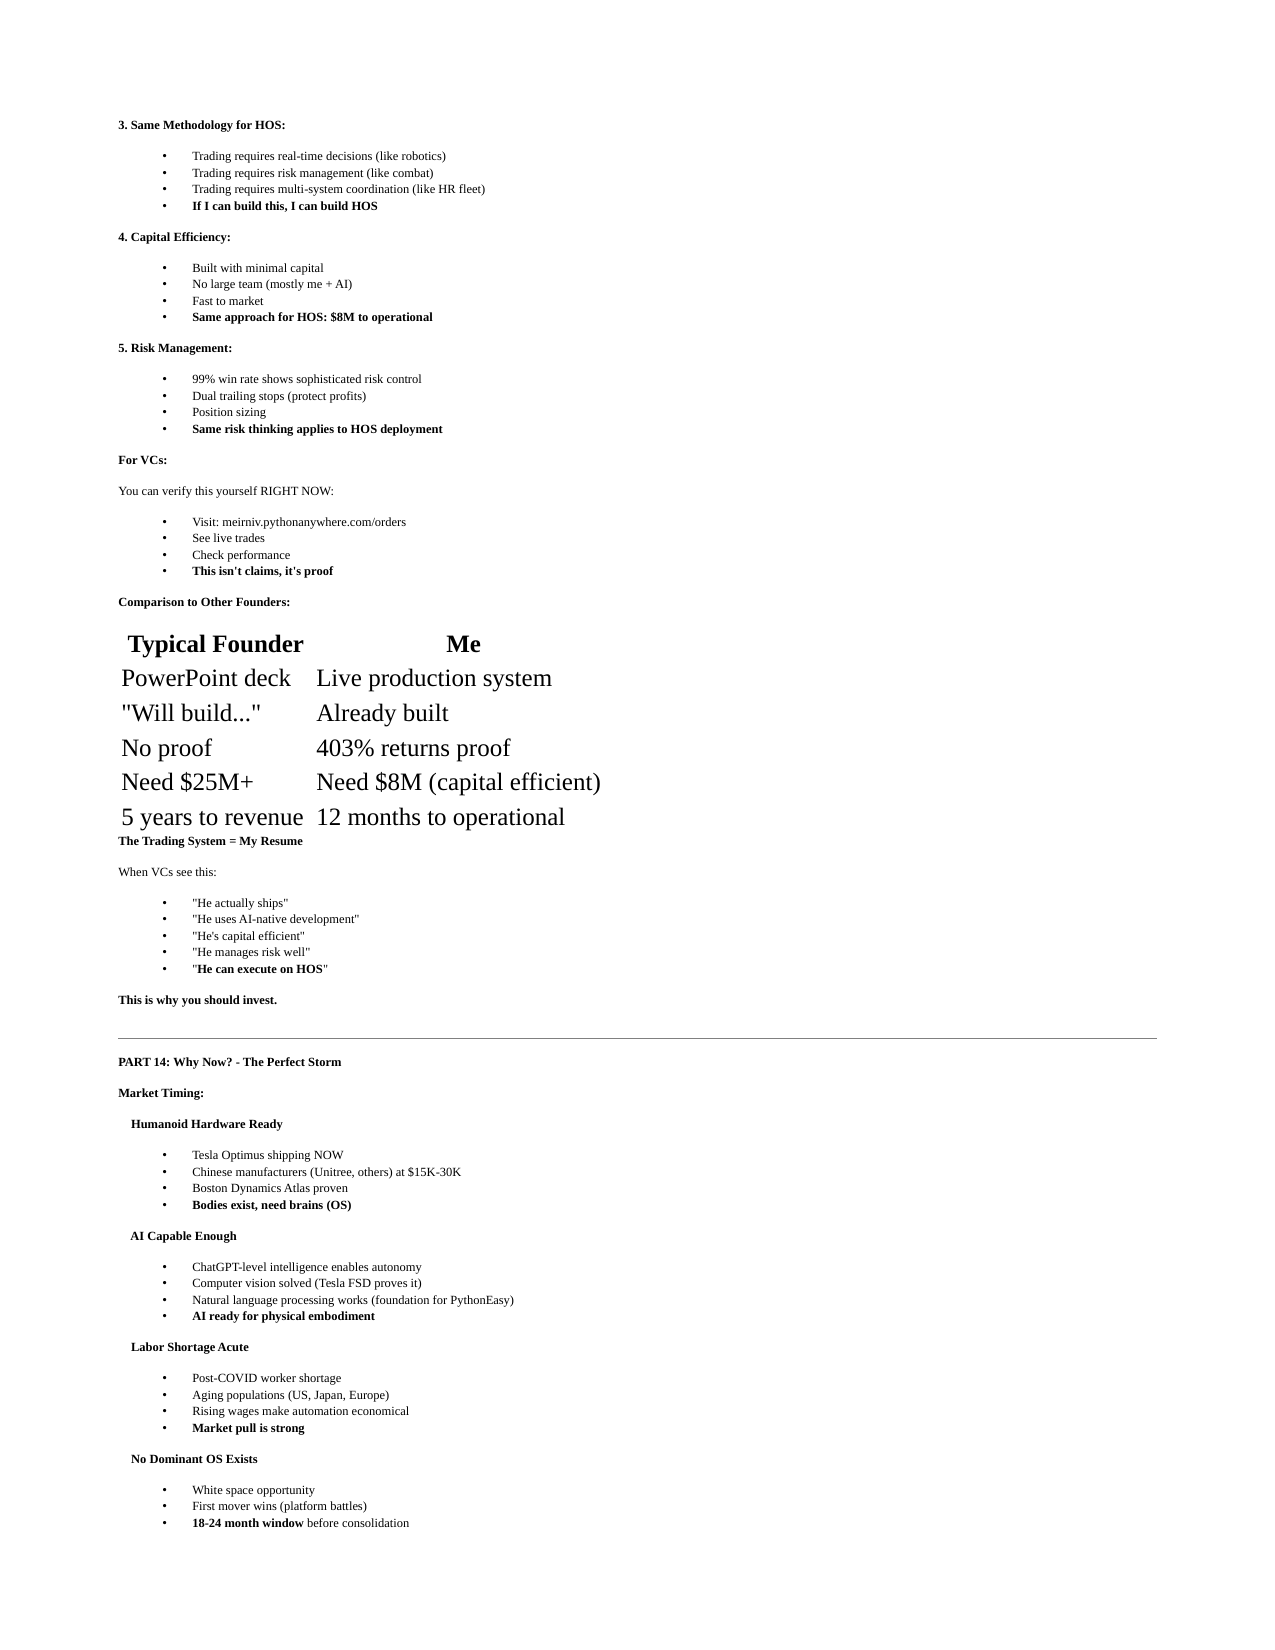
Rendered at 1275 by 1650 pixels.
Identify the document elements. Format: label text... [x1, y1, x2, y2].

list Boston Dynamics Atlas proven [162, 1181, 1157, 1195]
text You can verify this yourself RIGHT NOW: [118, 483, 1157, 498]
list Visit: meirniv.pythonanywhere.com/orders [162, 514, 1157, 529]
table_cell 12 months to operational [313, 799, 613, 833]
list Same risk thinking applies to HOS deployment [162, 421, 1157, 436]
list "He manages risk well" [162, 945, 1157, 959]
list ChatGPT-level intelligence enables autonomy [162, 1259, 1157, 1274]
list "He actually ships" [162, 896, 1157, 910]
list Computer vision solved (Tesla FSD proves it) [162, 1276, 1157, 1290]
table_cell 403% returns proof [313, 730, 613, 764]
list If I can build this, I can build HOS [162, 198, 1157, 213]
list Built with minimal capital [162, 261, 1157, 275]
text When VCs see this: [118, 864, 1157, 879]
list Dual trailing stops (protect profits) [162, 388, 1157, 403]
table_header Me [313, 626, 613, 661]
text ✅ No Dominant OS Exists [118, 1451, 1157, 1466]
list No large team (mostly me + AI) [162, 277, 1157, 291]
list "He's capital efficient" [162, 928, 1157, 943]
text ✅ Humanoid Hardware Ready [118, 1117, 1157, 1131]
table_cell Need $8M (capital efficient) [313, 764, 613, 799]
list Chinese manufacturers (Unitree, others) at $15K-30K [162, 1164, 1157, 1179]
list Bodies exist, need brains (OS) [162, 1197, 1157, 1212]
list Tesla Optimus shipping NOW [162, 1148, 1157, 1162]
list AI ready for physical embodiment [162, 1309, 1157, 1323]
list Aging populations (US, Japan, Europe) [162, 1387, 1157, 1402]
list Trading requires risk management (like combat) [162, 166, 1157, 180]
list White space opportunity [162, 1482, 1157, 1497]
text Market Timing: [118, 1086, 1157, 1100]
list Same approach for HOS: $8M to operational [162, 310, 1157, 324]
list Trading requires multi-system coordination (like HR fleet) [162, 182, 1157, 196]
list This isn't claims, it's proof [162, 564, 1157, 578]
table_cell Already built [313, 695, 613, 730]
text The Trading System = My Resume [118, 833, 1157, 848]
list "He uses AI-native development" [162, 912, 1157, 926]
list Natural language processing works (foundation for PythonEasy) [162, 1292, 1157, 1307]
list Position sizing [162, 405, 1157, 419]
table_cell "Will build..." [118, 695, 313, 730]
table_cell Need $25M+ [118, 764, 313, 799]
text 4. Capital Efficiency: [118, 229, 1157, 244]
subtitle PART 14: Why Now? - The Perfect Storm [118, 1055, 1157, 1069]
text 5. Risk Management: [118, 341, 1157, 355]
table_header Typical Founder [118, 626, 313, 661]
list Fast to market [162, 293, 1157, 308]
list See live trades [162, 531, 1157, 545]
list Post-COVID worker shortage [162, 1371, 1157, 1385]
list "He can execute on HOS" [162, 961, 1157, 976]
table_cell Live production system [313, 661, 613, 695]
table_cell No proof [118, 730, 313, 764]
text Comparison to Other Founders: [118, 595, 1157, 609]
table_cell 5 years to revenue [118, 799, 313, 833]
text For VCs: [118, 452, 1157, 467]
list Market pull is strong [162, 1420, 1157, 1435]
list Rising wages make automation economical [162, 1404, 1157, 1418]
list Trading requires real-time decisions (like robotics) [162, 149, 1157, 163]
text 3. Same Methodology for HOS: [118, 118, 1157, 132]
list First mover wins (platform battles) [162, 1499, 1157, 1513]
list 99% win rate shows sophisticated risk control [162, 372, 1157, 386]
list 18-24 month window before consolidation [162, 1515, 1157, 1530]
text ✅ AI Capable Enough [118, 1228, 1157, 1243]
text ✅ Labor Shortage Acute [118, 1340, 1157, 1354]
table_cell PowerPoint deck [118, 661, 313, 695]
list Check performance [162, 547, 1157, 562]
text This is why you should invest. [118, 992, 1157, 1007]
